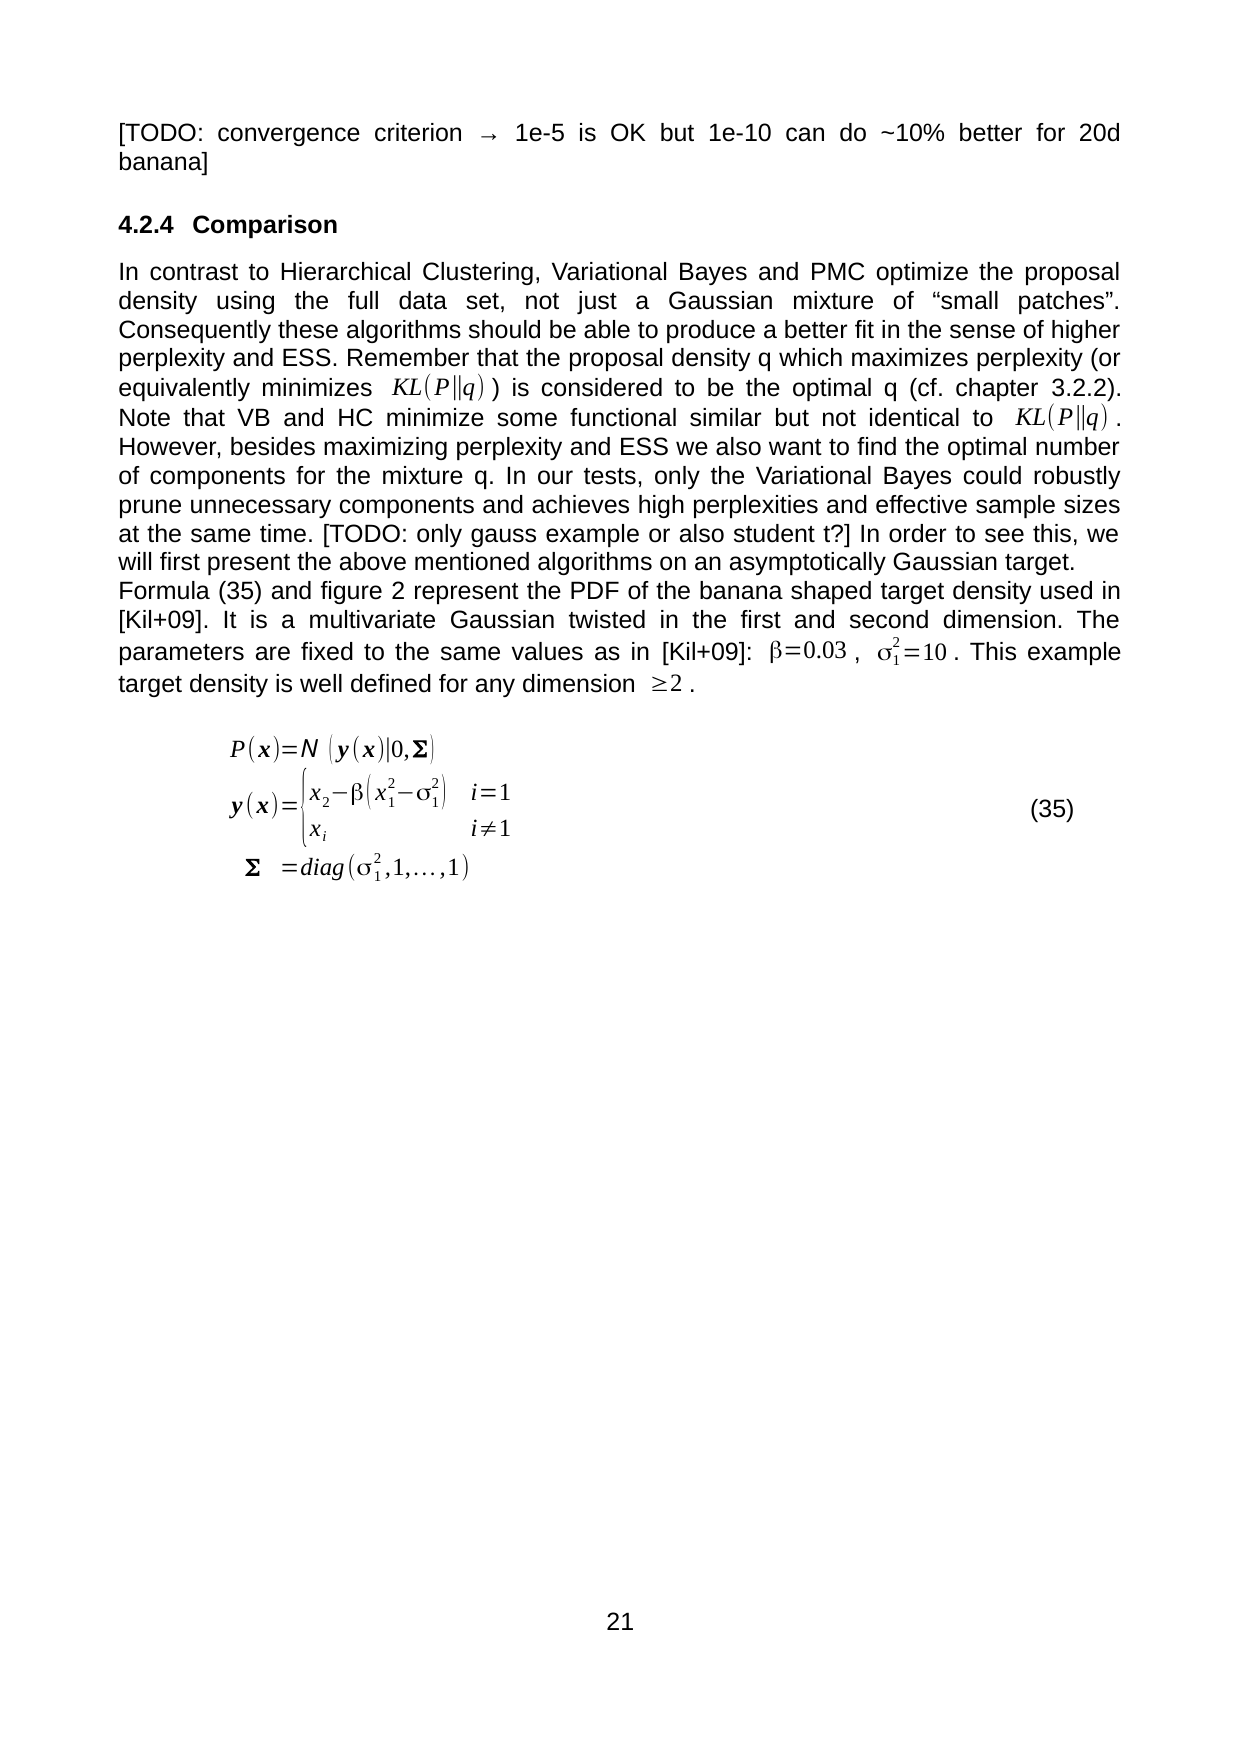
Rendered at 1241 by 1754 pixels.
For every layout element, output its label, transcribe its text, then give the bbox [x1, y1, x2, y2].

table_header [217, 726, 1024, 891]
text [TODO: convergence criterion → 1e-5 is OK but 1e-10 can do ~10% better for 20d banana] [118, 118, 1122, 176]
subtitle Comparison [118, 210, 1122, 239]
table_header (35) [1024, 726, 1123, 891]
text Formula (35) and figure 2 represent the PDF of the banana shaped target density used in [Kil+09]. It is a multivariate Gaussian twisted in the first and second dimension. The parameters are fixed to the same values as in [Kil+09]: , . This example target density is well defined for any dimension . [118, 576, 1122, 697]
text In contrast to Hierarchical Clustering, Variational Bayes and PMC optimize the proposal density using the full data set, not just a Gaussian mixture of “small patches”. Consequently these algorithms should be able to produce a better fit in the sense of higher perplexity and ESS. Remember that the proposal density q which maximizes perplexity (or equivalently minimizes ) is considered to be the optimal q (cf. chapter 3.2.2). Note that VB and HC minimize some functional similar but not identical to . However, besides maximizing perplexity and ESS we also want to find the optimal number of components for the mixture q. In our tests, only the Variational Bayes could robustly prune unnecessary components and achieves high perplexities and effective sample sizes at the same time. [TODO: only gauss example or also student t?] In order to see this, we will first present the above mentioned algorithms on an asymptotically Gaussian target. [118, 257, 1122, 576]
table_header [118, 726, 217, 891]
